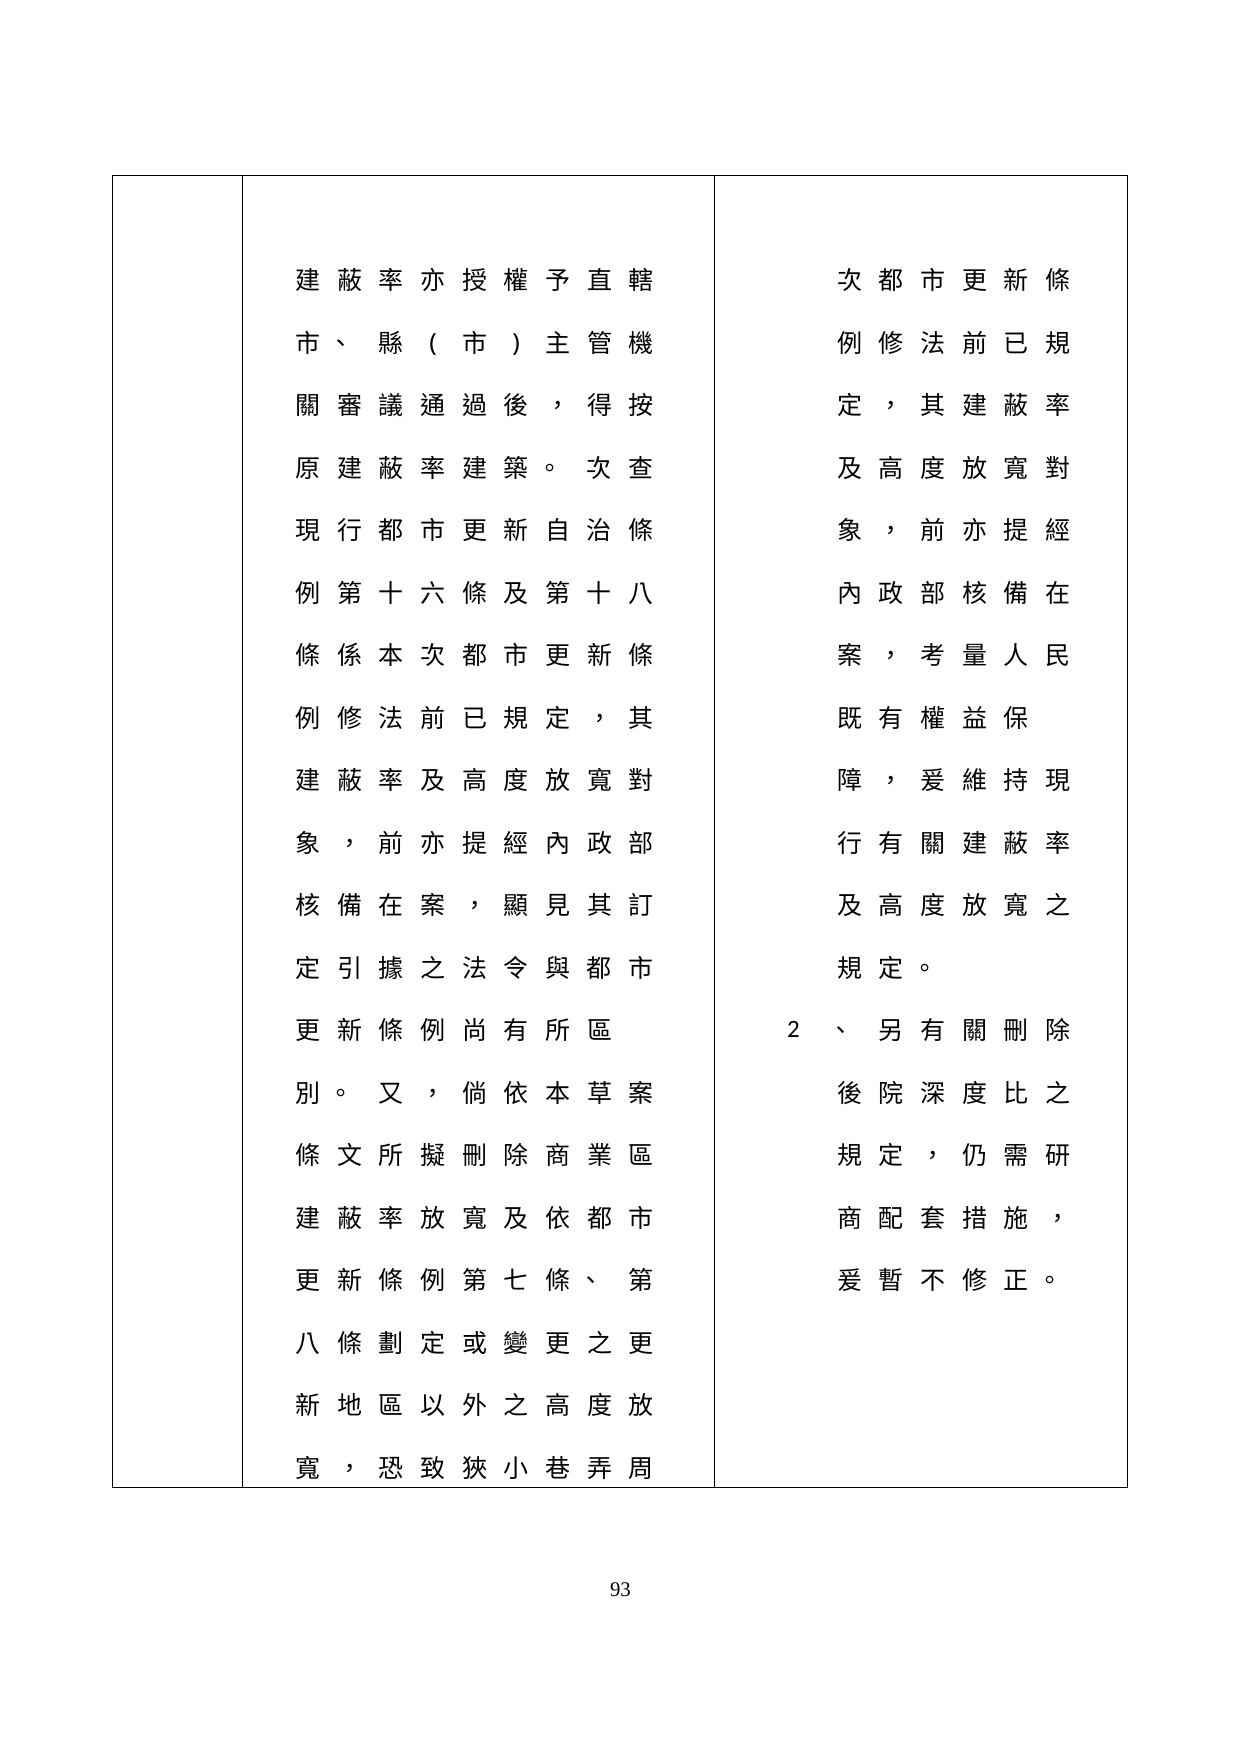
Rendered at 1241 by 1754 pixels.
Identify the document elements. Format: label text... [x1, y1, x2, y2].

table_cell [113, 176, 242, 1487]
table_cell 次都市更新條例修法前已規定，其建蔽率及高度放寬對象，前亦提經內政部核備在案，考量人民既有權益保障，爰維持現行有關建蔽率及高度放寬之規定。 另有關刪除後院深度比之規定，仍需研商配套措施，爰暫不修正。 [715, 176, 1127, 1487]
table_cell 建蔽率亦授權予直轄市、縣(市)主管機關審議通過後，得按原建蔽率建築。次查現行都市更新自治條例第十六條及第十八條係本次都市更新條例修法前已規定，其建蔽率及高度放寬對象，前亦提經內政部核備在案，顯見其訂定引據之法令與都市更新條例尚有所區別。又，倘依本草案條文所擬刪除商業區建蔽率放寬及依都市更新條例第七條、第八條劃定或變更之更新地區以外之高度放寬，恐致狹小巷弄周 [243, 176, 714, 1487]
